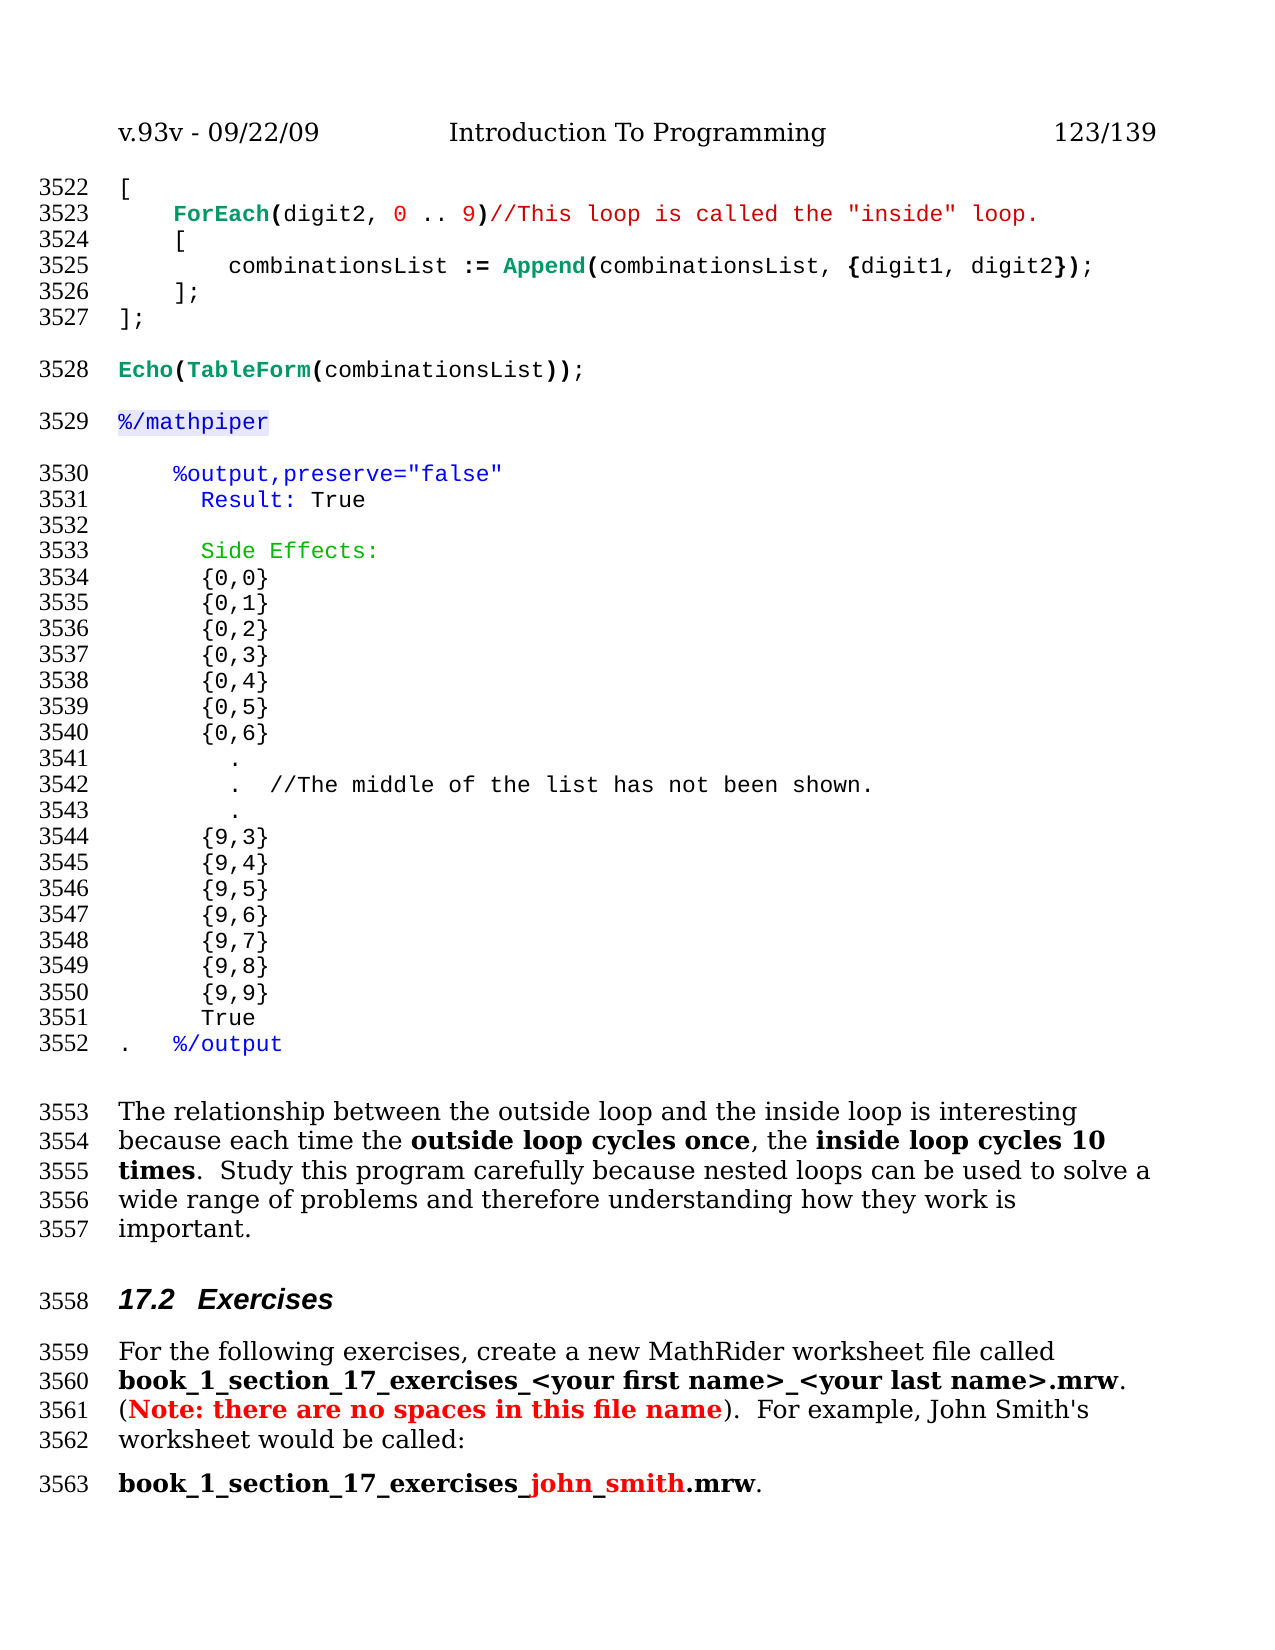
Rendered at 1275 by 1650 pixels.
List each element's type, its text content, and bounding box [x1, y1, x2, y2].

text book_1_section_17_exercises_john_smith.mrw. [118, 1469, 1157, 1498]
text {9,7} [118, 929, 1157, 955]
text [ [118, 177, 1157, 203]
text {9,3} [118, 825, 1157, 851]
text {9,6} [118, 903, 1157, 929]
text {9,5} [118, 877, 1157, 903]
subtitle Exercises [118, 1282, 1157, 1316]
text ForEach(digit2, 0 .. 9)//This loop is called the "inside" loop. [118, 203, 1157, 229]
text True [118, 1007, 1157, 1033]
text . [118, 799, 1157, 825]
text ]; [118, 306, 1157, 332]
text Echo(TableForm(combinationsList)); [118, 358, 1157, 384]
text {0,6} [118, 721, 1157, 747]
text %output,preserve="false" [118, 462, 1157, 488]
text {0,4} [118, 669, 1157, 696]
text Result: True [118, 488, 1157, 514]
text ]; [118, 281, 1157, 306]
text {0,0} [118, 566, 1157, 592]
text . %/output [118, 1033, 1157, 1059]
text %/mathpiper [118, 410, 1157, 436]
text . //The middle of the list has not been shown. [118, 773, 1157, 799]
text The relationship between the outside loop and the inside loop is interesting because each time the outside loop cycles once, the inside loop cycles 10 times. Study this program carefully because nested loops can be used to solve a wide range of problems and therefore understanding how they work is important. [118, 1097, 1157, 1243]
text Side Effects: [118, 540, 1157, 566]
text {0,1} [118, 592, 1157, 618]
text . [118, 747, 1157, 773]
text {0,5} [118, 696, 1157, 721]
text {0,3} [118, 644, 1157, 669]
text {9,8} [118, 955, 1157, 981]
text {0,2} [118, 618, 1157, 644]
text For the following exercises, create a new MathRider worksheet file called book_1_section_17_exercises_<your first name>_<your last name>.mrw. (Note: there are no spaces in this file name). For example, John Smith's worksheet would be called: [118, 1337, 1157, 1454]
text [ [118, 229, 1157, 254]
text combinationsList := Append(combinationsList, {digit1, digit2}); [118, 254, 1157, 281]
text {9,9} [118, 981, 1157, 1007]
text {9,4} [118, 851, 1157, 877]
